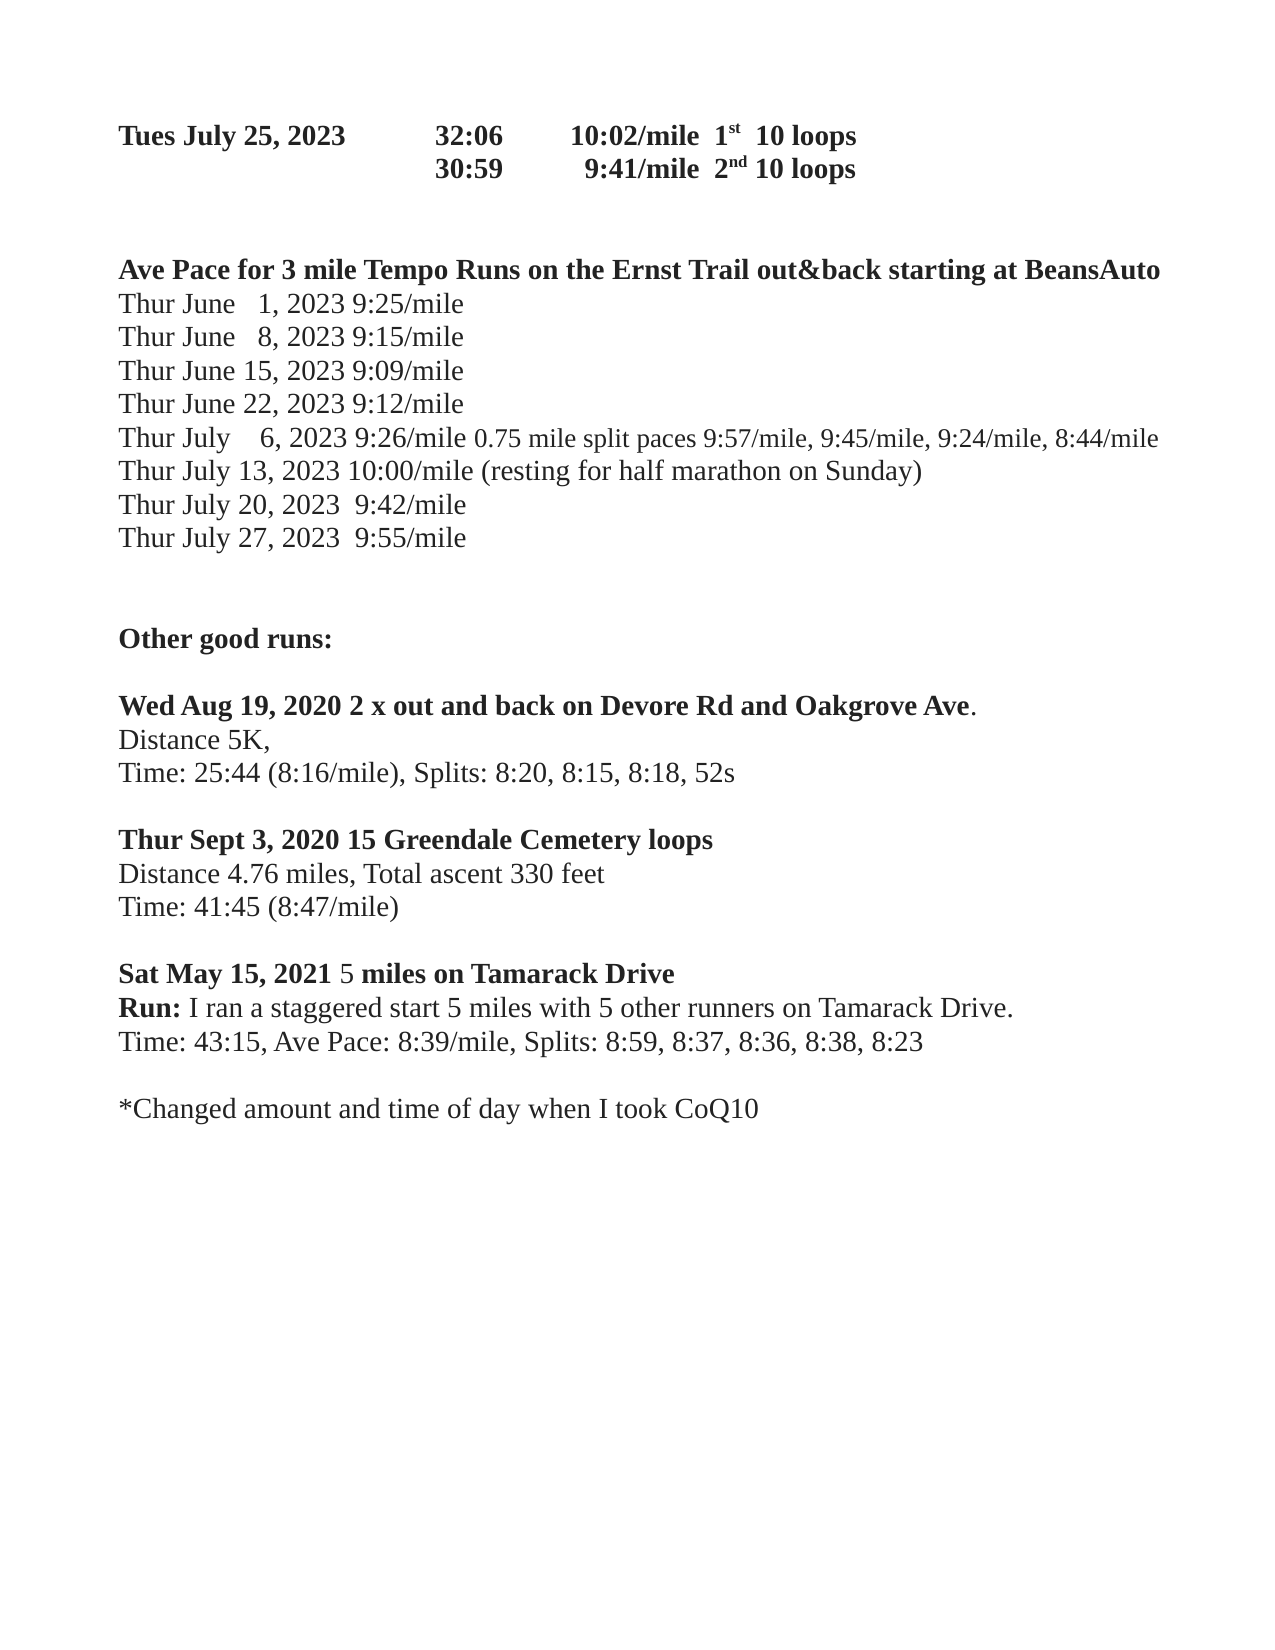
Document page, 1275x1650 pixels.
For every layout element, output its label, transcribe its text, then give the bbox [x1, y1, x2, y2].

text Thur July 6, 2023 9:26/mile 0.75 mile split paces 9:57/mile, 9:45/mile, 9:24/mile, 8:44/mile [118, 420, 1161, 453]
text Sat May 15, 2021 5 miles on Tamarack Drive [118, 957, 1161, 990]
text Wed Aug 19, 2020 2 x out and back on Devore Rd and Oakgrove Ave. [118, 688, 1161, 722]
text Time: 25:44 (8:16/mile), Splits: 8:20, 8:15, 8:18, 52s [118, 755, 1161, 789]
text Tues July 25, 2023 32:06 10:02/mile 1st 10 loops [118, 118, 1161, 152]
text Thur July 13, 2023 10:00/mile (resting for half marathon on Sunday) [118, 453, 1161, 487]
text Thur June 1, 2023 9:25/mile [118, 286, 1161, 319]
text Ave Pace for 3 mile Tempo Runs on the Ernst Trail out&back starting at BeansAuto [118, 252, 1161, 286]
text Other good runs: [118, 621, 1161, 655]
text Thur July 20, 2023 9:42/mile [118, 487, 1161, 521]
text *Changed amount and time of day when I took CoQ10 [118, 1091, 1161, 1124]
text Thur June 8, 2023 9:15/mile [118, 319, 1161, 353]
text Distance 4.76 miles, Total ascent 330 feet [118, 856, 1161, 889]
text 30:59 9:41/mile 2nd 10 loops [118, 152, 1161, 185]
text Thur Sept 3, 2020 15 Greendale Cemetery loops [118, 822, 1161, 856]
text Time: 43:15, Ave Pace: 8:39/mile, Splits: 8:59, 8:37, 8:36, 8:38, 8:23 [118, 1024, 1161, 1057]
text Run: I ran a staggered start 5 miles with 5 other runners on Tamarack Drive. [118, 990, 1161, 1024]
text Distance 5K, [118, 722, 1161, 755]
text Thur June 22, 2023 9:12/mile [118, 386, 1161, 420]
text Thur June 15, 2023 9:09/mile [118, 353, 1161, 386]
text Thur July 27, 2023 9:55/mile [118, 521, 1161, 554]
text Time: 41:45 (8:47/mile) [118, 889, 1161, 923]
